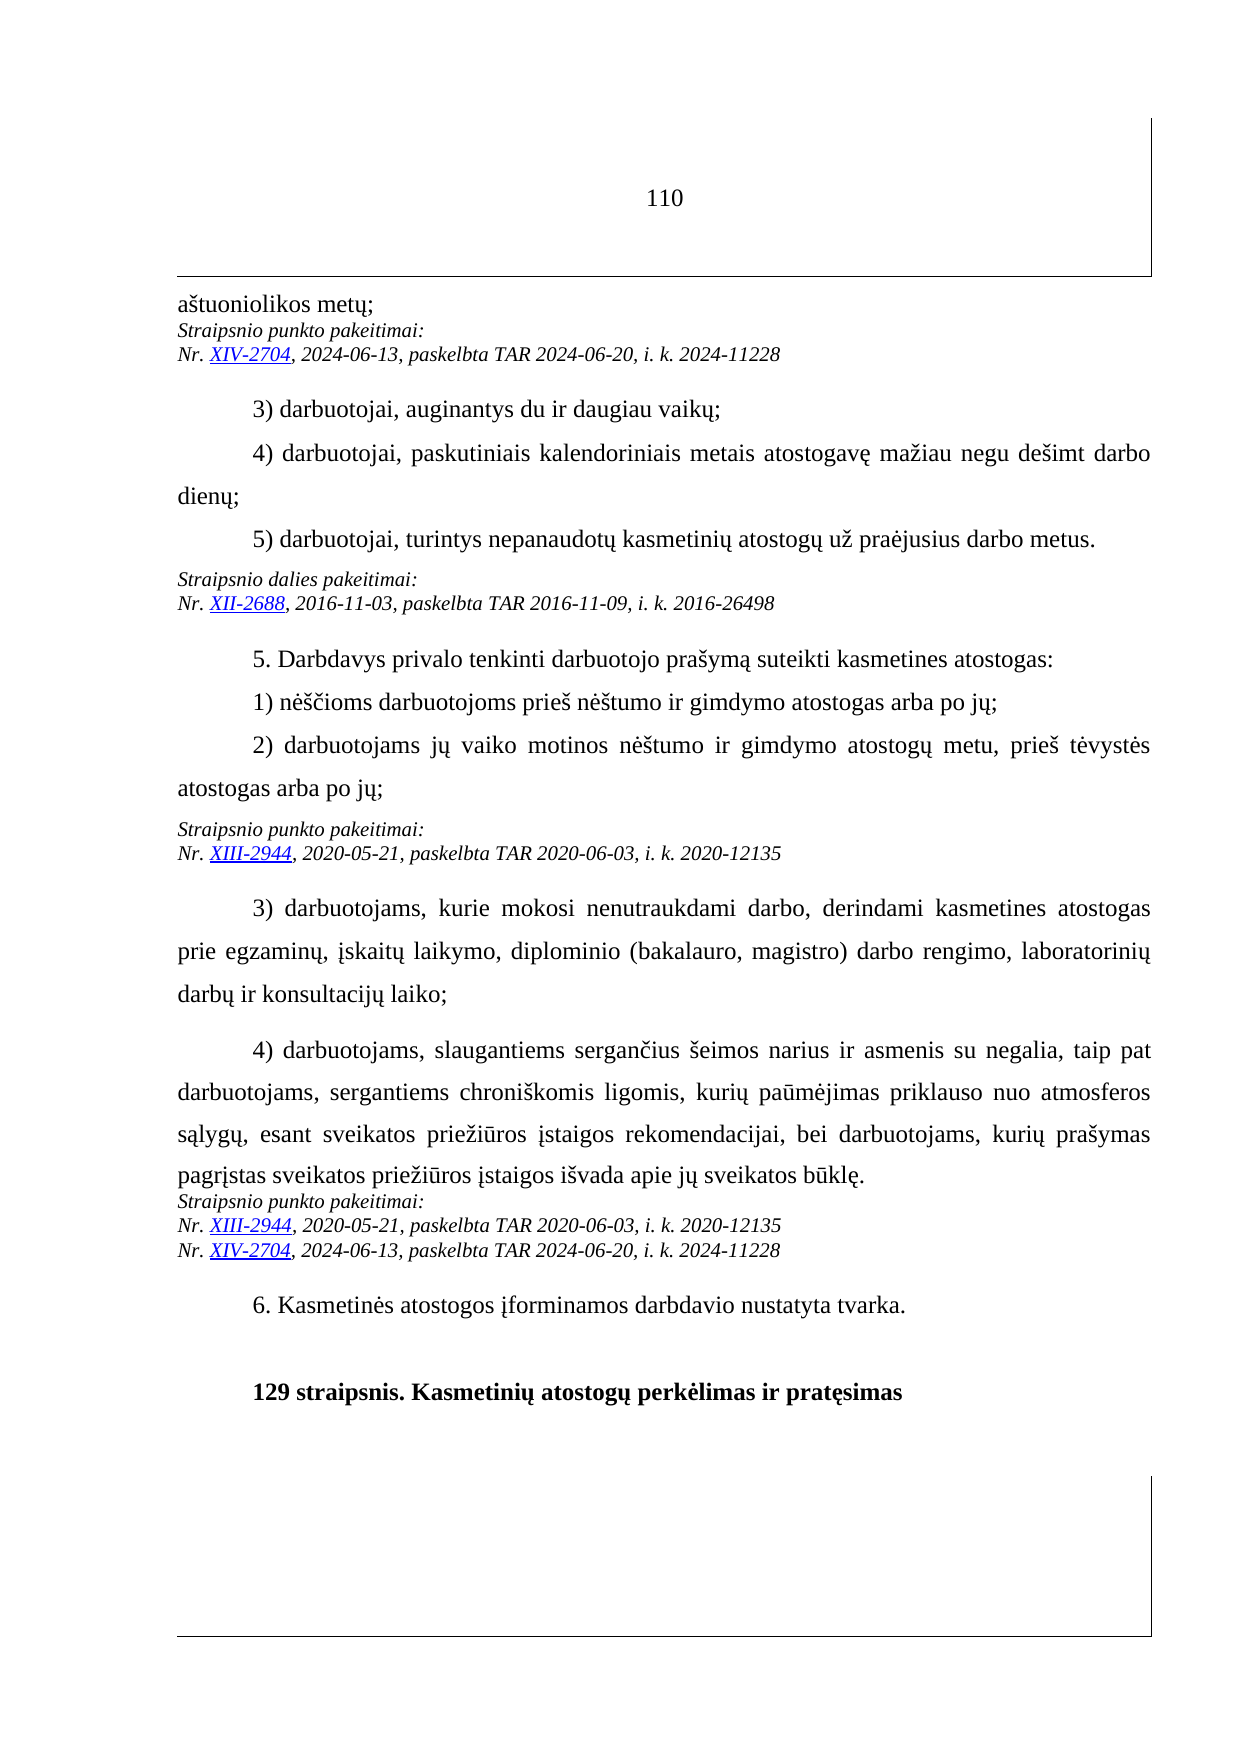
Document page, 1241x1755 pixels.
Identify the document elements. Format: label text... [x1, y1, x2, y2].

text 5) darbuotojai, turintys nepanaudotų kasmetinių atostogų už praėjusius darbo metus. [177, 524, 1152, 553]
subtitle 129 straipsnis. Kasmetinių atostogų perkėlimas ir pratęsimas [177, 1377, 1152, 1405]
text Nr. XIV-2704, 2024-06-13, paskelbta TAR 2024-06-20, i. k. 2024-11228 [177, 1237, 1152, 1262]
text Nr. XIV-2704, 2024-06-13, paskelbta TAR 2024-06-20, i. k. 2024-11228 [177, 342, 1152, 366]
text Straipsnio punkto pakeitimai: [177, 816, 1152, 841]
text Straipsnio punkto pakeitimai: [177, 1189, 1152, 1213]
text 3) darbuotojams, kurie mokosi nenutraukdami darbo, derindami kasmetines atostogas prie egzaminų, įskaitų laikymo, diplominio (bakalauro, magistro) darbo rengimo, laboratorinių darbų ir konsultacijų laiko; [177, 893, 1152, 1008]
text Nr. XIII-2944, 2020-05-21, paskelbta TAR 2020-06-03, i. k. 2020-12135 [177, 841, 1152, 864]
text aštuoniolikos metų; [177, 276, 1152, 318]
text 5. Darbdavys privalo tenkinti darbuotojo prašymą suteikti kasmetines atostogas: [177, 644, 1152, 673]
text 4) darbuotojai, paskutiniais kalendoriniais metais atostogavę mažiau negu dešimt darbo dienų; [177, 438, 1152, 509]
text Straipsnio dalies pakeitimai: [177, 567, 1152, 591]
text Nr. XII-2688, 2016-11-03, paskelbta TAR 2016-11-09, i. k. 2016-26498 [177, 591, 1152, 615]
text 4) darbuotojams, slaugantiems sergančius šeimos narius ir asmenis su negalia, taip pat darbuotojams, sergantiems chroniškomis ligomis, kurių paūmėjimas priklauso nuo atmosferos sąlygų, esant sveikatos priežiūros įstaigos rekomendacijai, bei darbuotojams, kurių prašymas pagrįstas sveikatos priežiūros įstaigos išvada apie jų sveikatos būklę. [177, 1023, 1152, 1189]
text 2) darbuotojams jų vaiko motinos nėštumo ir gimdymo atostogų metu, prieš tėvystės atostogas arba po jų; [177, 730, 1152, 802]
text 1) nėščioms darbuotojoms prieš nėštumo ir gimdymo atostogas arba po jų; [177, 687, 1152, 716]
text Nr. XIII-2944, 2020-05-21, paskelbta TAR 2020-06-03, i. k. 2020-12135 [177, 1213, 1152, 1237]
text 6. Kasmetinės atostogos įforminamos darbdavio nustatyta tvarka. [177, 1290, 1152, 1319]
text 3) darbuotojai, auginantys du ir daugiau vaikų; [177, 394, 1152, 423]
text Straipsnio punkto pakeitimai: [177, 318, 1152, 342]
